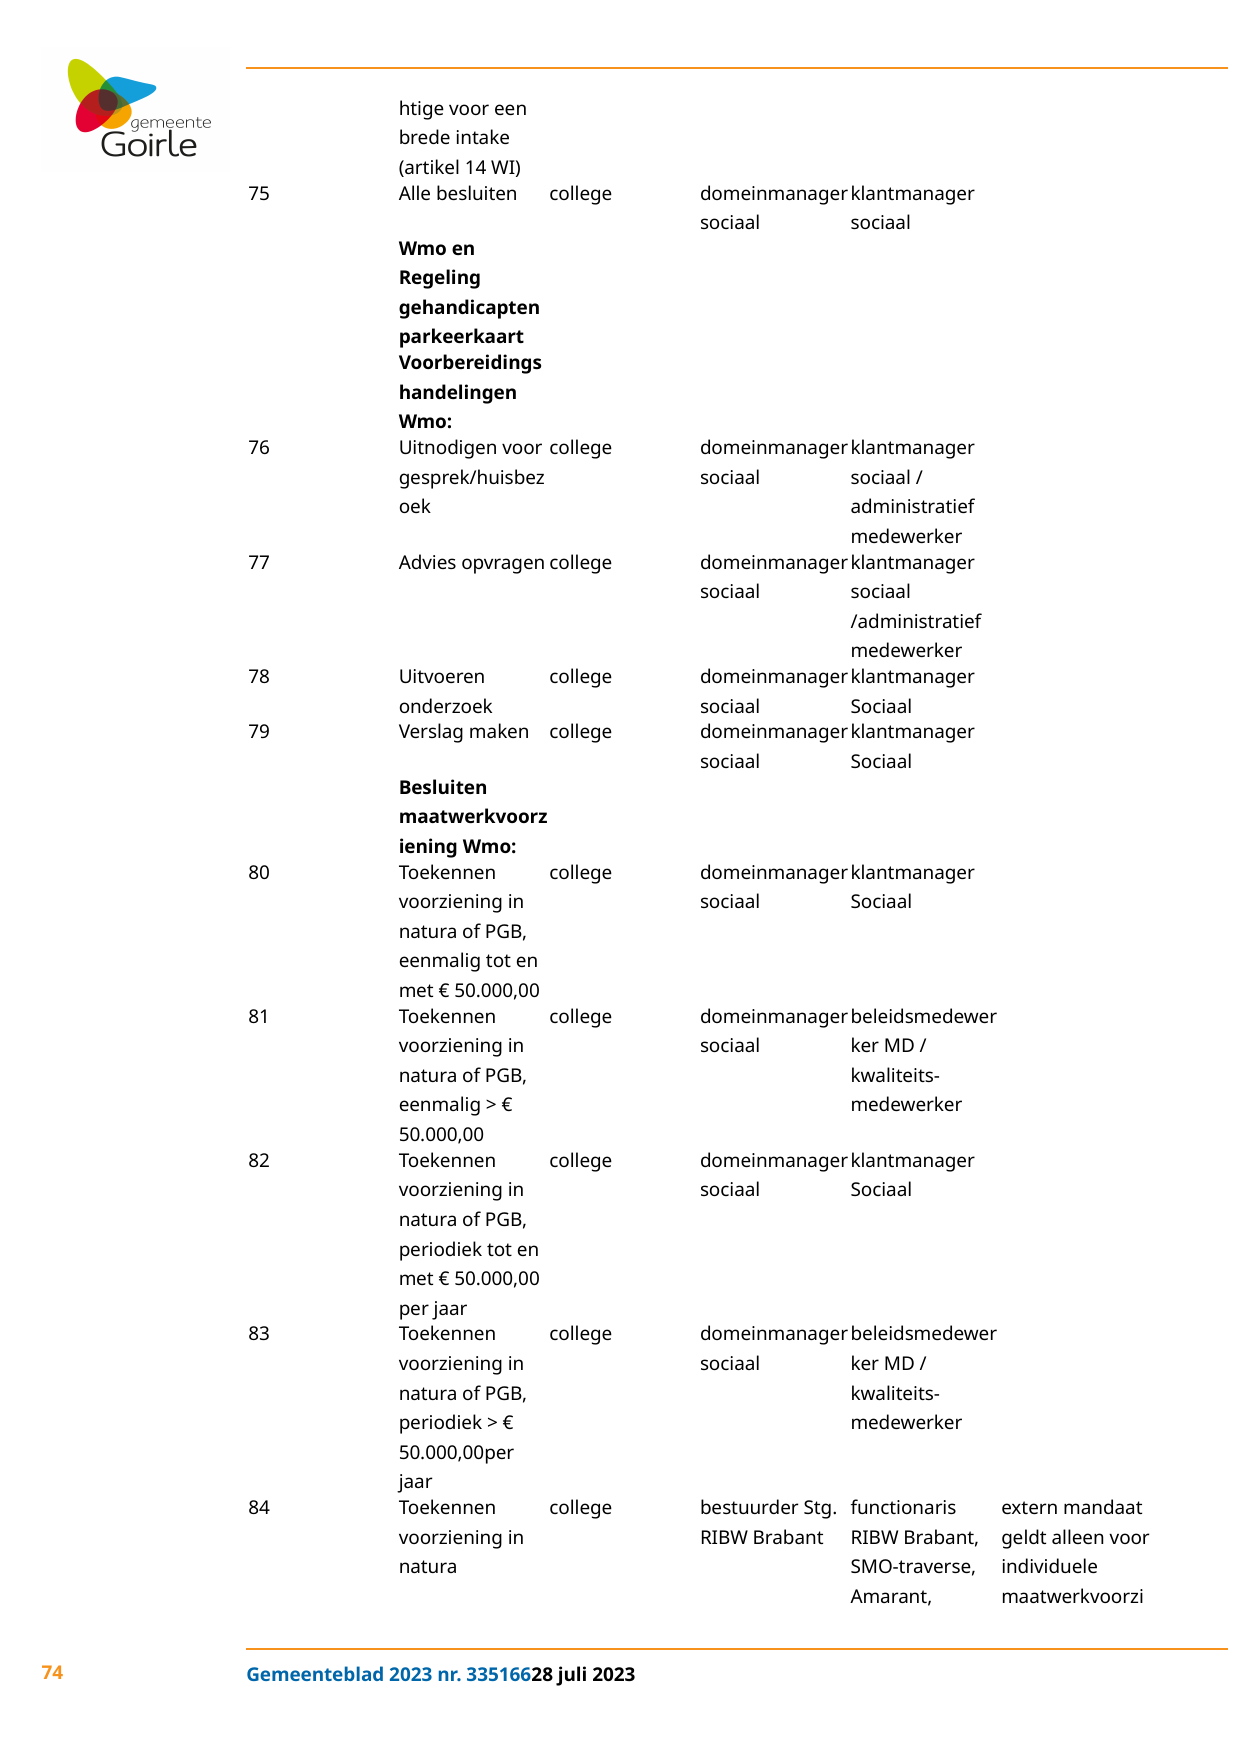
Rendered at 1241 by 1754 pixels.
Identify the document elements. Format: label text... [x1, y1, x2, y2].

table_cell Verslag maken [399, 719, 549, 774]
table_cell college [549, 859, 700, 1003]
table_cell college [549, 180, 700, 235]
table_cell klantmanager Sociaal [850, 1147, 1001, 1321]
table_cell klantmanager Sociaal [850, 719, 1001, 774]
table_cell klantmanager Sociaal [850, 663, 1001, 719]
table_cell functionaris RIBW Brabant, SMO-traverse, Amarant, [850, 1494, 1001, 1609]
table_cell [1001, 663, 1152, 719]
table_cell college [549, 1494, 700, 1609]
table_cell college [549, 663, 700, 719]
table_cell [850, 350, 1001, 434]
table_cell 80 [248, 859, 398, 1003]
table_cell domeinmanager sociaal [700, 1321, 850, 1494]
table_cell Toekennen voorziening in natura [399, 1494, 549, 1609]
table_cell 78 [248, 663, 398, 719]
table_cell [850, 774, 1001, 859]
table_cell bestuurder Stg. RIBW Brabant [700, 1494, 850, 1609]
table_cell [1001, 719, 1152, 774]
table_cell [248, 95, 398, 180]
table_cell [700, 95, 850, 180]
table_cell 82 [248, 1147, 398, 1321]
table_cell [549, 235, 700, 349]
table_cell 79 [248, 719, 398, 774]
table_cell [549, 95, 700, 180]
table_cell college [549, 434, 700, 549]
table_cell [1001, 1003, 1152, 1147]
table_cell [1001, 549, 1152, 663]
table_cell Advies opvragen [399, 549, 549, 663]
table_cell 83 [248, 1321, 398, 1494]
table_cell Toekennen voorziening in natura of PGB, eenmalig > € 50.000,00 [399, 1003, 549, 1147]
table_cell Uitvoeren onderzoek [399, 663, 549, 719]
table_cell domeinmanager sociaal [700, 549, 850, 663]
table_cell college [549, 1003, 700, 1147]
table_cell [248, 350, 398, 434]
table_cell [850, 95, 1001, 180]
table_cell 77 [248, 549, 398, 663]
table_cell college [549, 549, 700, 663]
table_cell Toekennen voorziening in natura of PGB, periodiek tot en met € 50.000,00 per jaar [399, 1147, 549, 1321]
table_cell klantmanager sociaal / administratief medewerker [850, 434, 1001, 549]
table_cell domeinmanager sociaal [700, 719, 850, 774]
table_cell domeinmanager sociaal [700, 859, 850, 1003]
table_cell 75 [248, 180, 398, 235]
picture [41, 47, 231, 172]
table_cell Uitnodigen voor gesprek/huisbezoek [399, 434, 549, 549]
table_cell beleidsmedewerker MD / kwaliteits-medewerker [850, 1003, 1001, 1147]
table_cell [850, 235, 1001, 349]
table_cell domeinmanager sociaal [700, 180, 850, 235]
table_cell [700, 774, 850, 859]
table_cell domeinmanager sociaal [700, 1147, 850, 1321]
table_cell klantmanager Sociaal [850, 859, 1001, 1003]
table_cell [549, 774, 700, 859]
table_cell 76 [248, 434, 398, 549]
table_cell 81 [248, 1003, 398, 1147]
table_cell [549, 350, 700, 434]
table_cell [1001, 180, 1152, 235]
table_cell [1001, 434, 1152, 549]
table_cell htige voor een brede intake (artikel 14 WI) [399, 95, 549, 180]
table_cell beleidsmedewerker MD / kwaliteits-medewerker [850, 1321, 1001, 1494]
table_cell [1001, 859, 1152, 1003]
table_cell 84 [248, 1494, 398, 1609]
table_cell klantmanager sociaal [850, 180, 1001, 235]
table_cell college [549, 719, 700, 774]
table_cell domeinmanager sociaal [700, 434, 850, 549]
table_cell [248, 235, 398, 349]
table_cell [1001, 1321, 1152, 1494]
table_cell college [549, 1321, 700, 1494]
table_cell [1001, 1147, 1152, 1321]
table_cell Toekennen voorziening in natura of PGB, periodiek > € 50.000,00per jaar [399, 1321, 549, 1494]
table_cell Besluiten maatwerkvoorziening Wmo: [399, 774, 549, 859]
table_cell Toekennen voorziening in natura of PGB, eenmalig tot en met € 50.000,00 [399, 859, 549, 1003]
table_cell [1001, 774, 1152, 859]
table_cell [1001, 350, 1152, 434]
table_cell [1001, 95, 1152, 180]
table_cell Voorbereidingshandelingen Wmo: [399, 350, 549, 434]
table_cell Alle besluiten [399, 180, 549, 235]
table_cell [700, 235, 850, 349]
table_cell domeinmanager sociaal [700, 663, 850, 719]
table_cell Wmo en Regeling gehandicaptenparkeerkaart [399, 235, 549, 349]
table_cell [1001, 235, 1152, 349]
table_cell [248, 774, 398, 859]
table_cell extern mandaat geldt alleen voor individuele maatwerkvoorzi [1001, 1494, 1152, 1609]
table_cell college [549, 1147, 700, 1321]
table_cell [700, 350, 850, 434]
table_cell klantmanager sociaal /administratief medewerker [850, 549, 1001, 663]
table_cell domeinmanager sociaal [700, 1003, 850, 1147]
